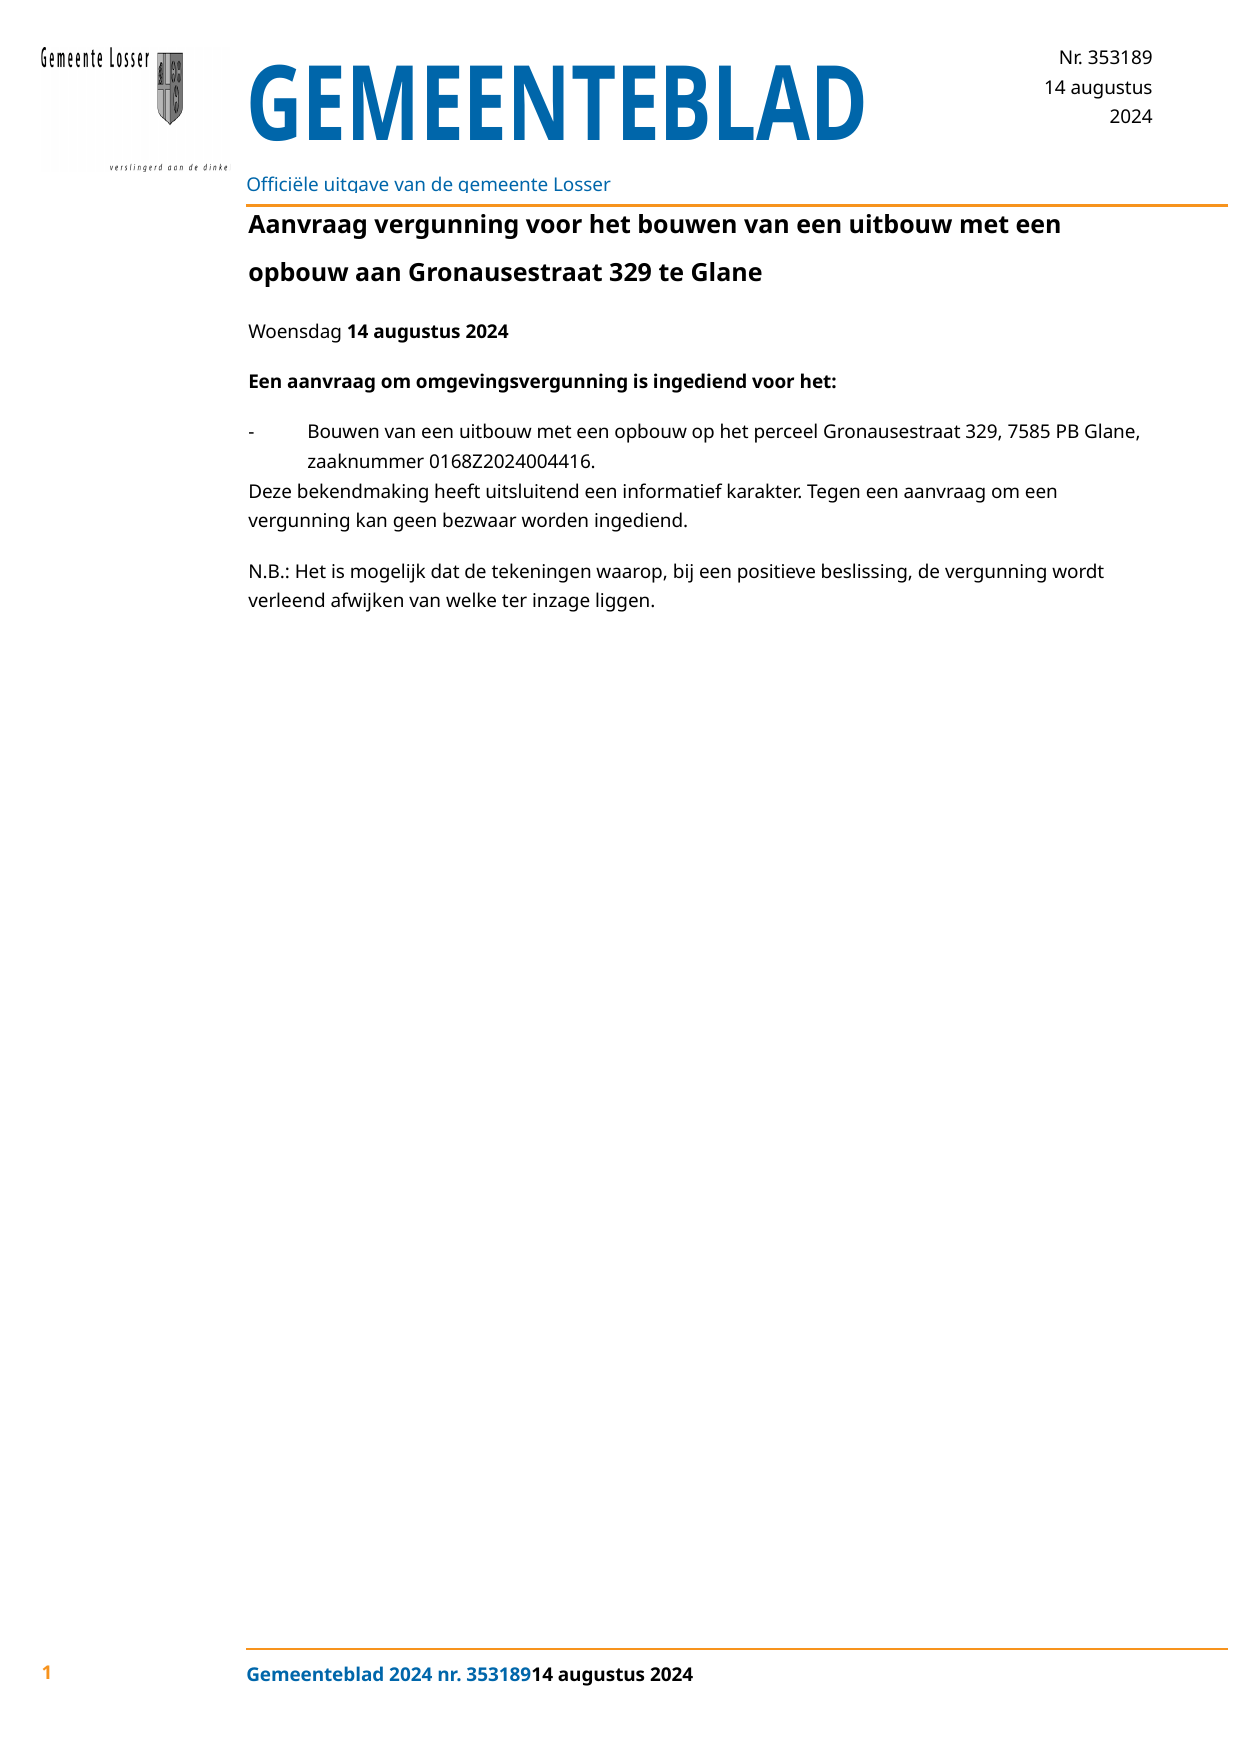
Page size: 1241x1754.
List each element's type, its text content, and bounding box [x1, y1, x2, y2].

text Een aanvraag om omgevingsvergunning is ingediend voor het: [248, 368, 1152, 394]
text Woensdag 14 augustus 2024 [248, 318, 1152, 344]
text Deze bekendmaking heeft uitsluitend een informatief karakter. Tegen een aanvraag om een vergunning kan geen bezwaar worden ingediend. [248, 478, 1152, 533]
list Bouwen van een uitbouw met een opbouw op het perceel Gronausestraat 329, 7585 PB Glane, zaaknummer 0168Z2024004416. [248, 419, 1152, 474]
text N.B.: Het is mogelijk dat de tekeningen waarop, bij een positieve beslissing, de vergunning wordt verleend afwijken van welke ter inzage liggen. [248, 558, 1152, 613]
picture [41, 47, 231, 172]
text Aanvraag vergunning voor het bouwen van een uitbouw met een opbouw aan Gronausestraat 329 te Glane [248, 207, 1152, 288]
